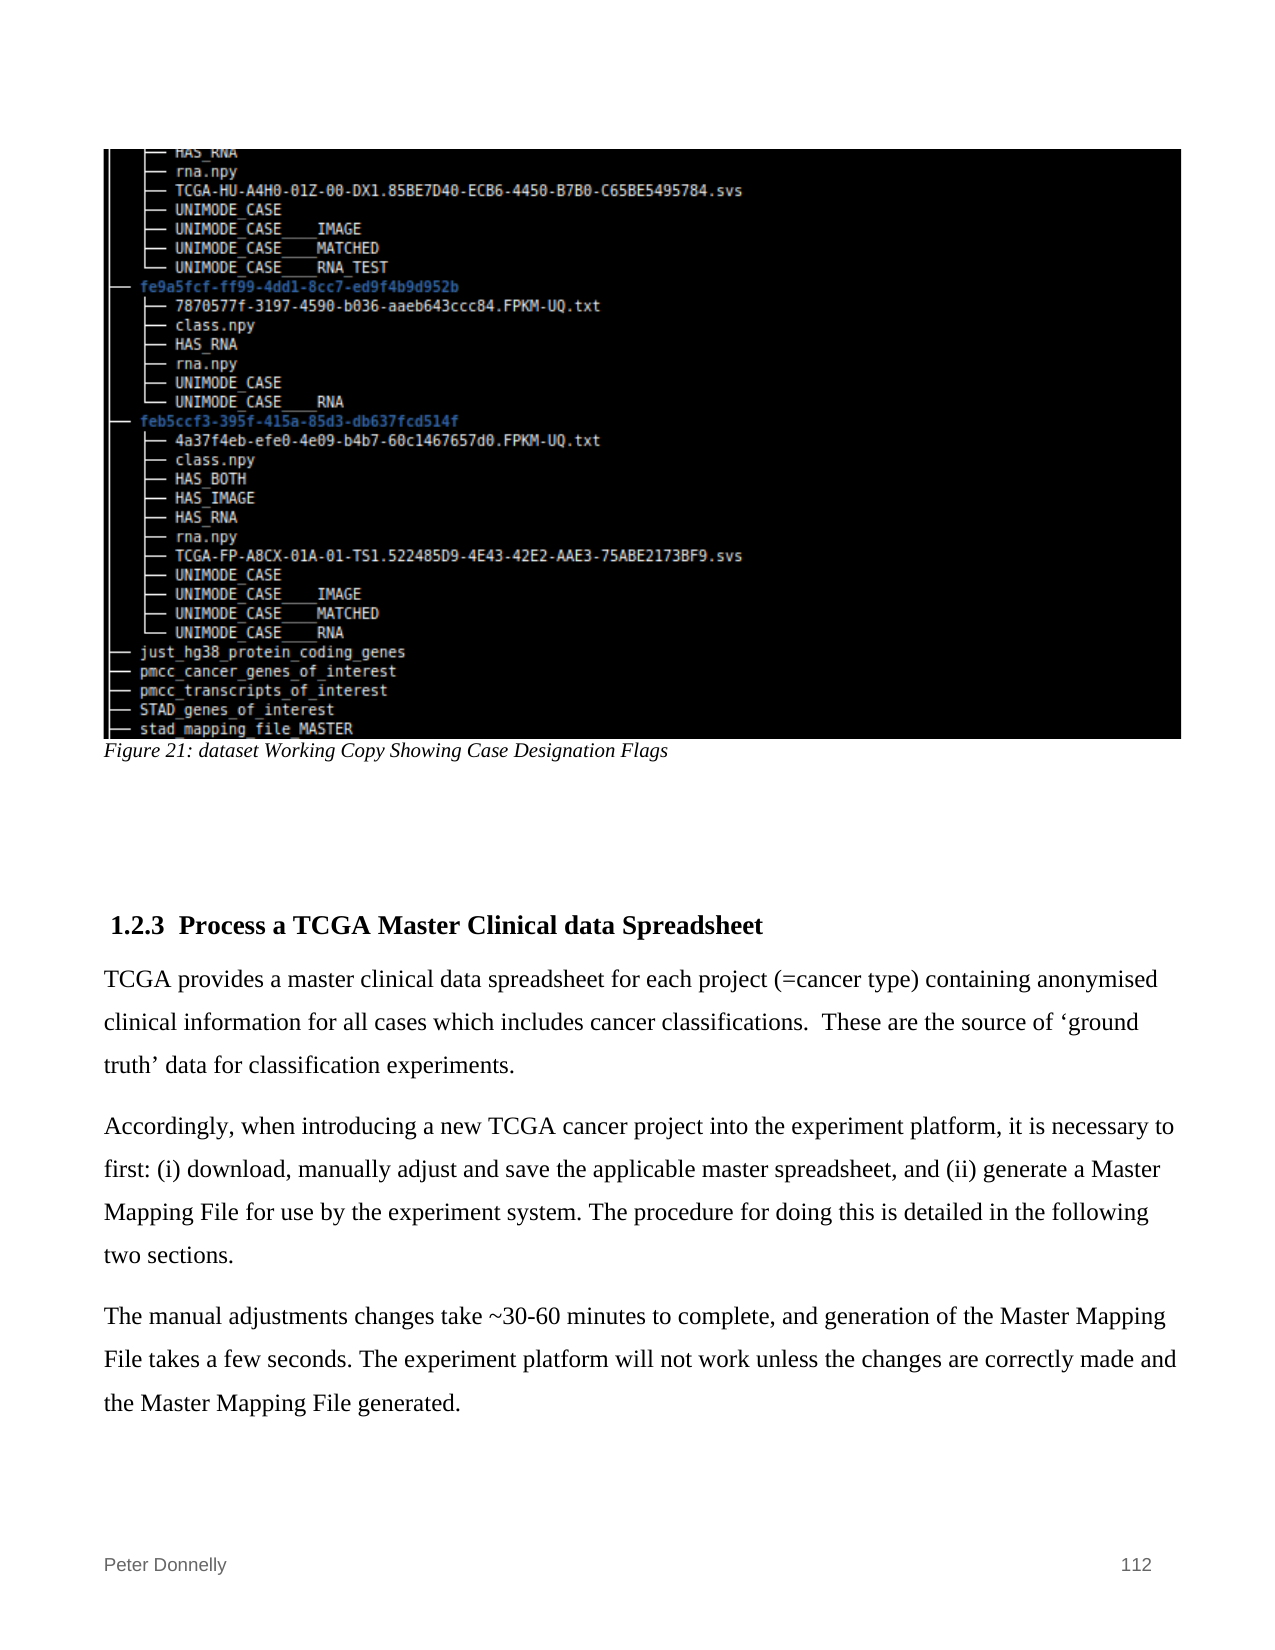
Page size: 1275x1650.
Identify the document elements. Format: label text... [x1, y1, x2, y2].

text TCGA provides a master clinical data spreadsheet for each project (=cancer type) containing anonymised clinical information for all cases which includes cancer classifications. These are the source of ‘ground truth’ data for classification experiments. [103, 964, 1181, 1079]
picture [103, 149, 1182, 739]
text The manual adjustments changes take ~30-60 minutes to complete, and generation of the Master Mapping File takes a few seconds. The experiment platform will not work unless the changes are correctly made and the Master Mapping File generated. [103, 1301, 1181, 1416]
text Accordingly, when introducing a new TCGA cancer project into the experiment platform, it is necessary to first: (i) download, manually adjust and save the applicable master spreadsheet, and (ii) generate a Master Mapping File for use by the experiment system. The procedure for doing this is detailed in the following two sections. [103, 1111, 1181, 1269]
subtitle Process a TCGA Master Clinical data Spreadsheet [103, 909, 1181, 941]
text Figure 21: dataset Working Copy Showing Case Designation Flags [103, 739, 1181, 762]
